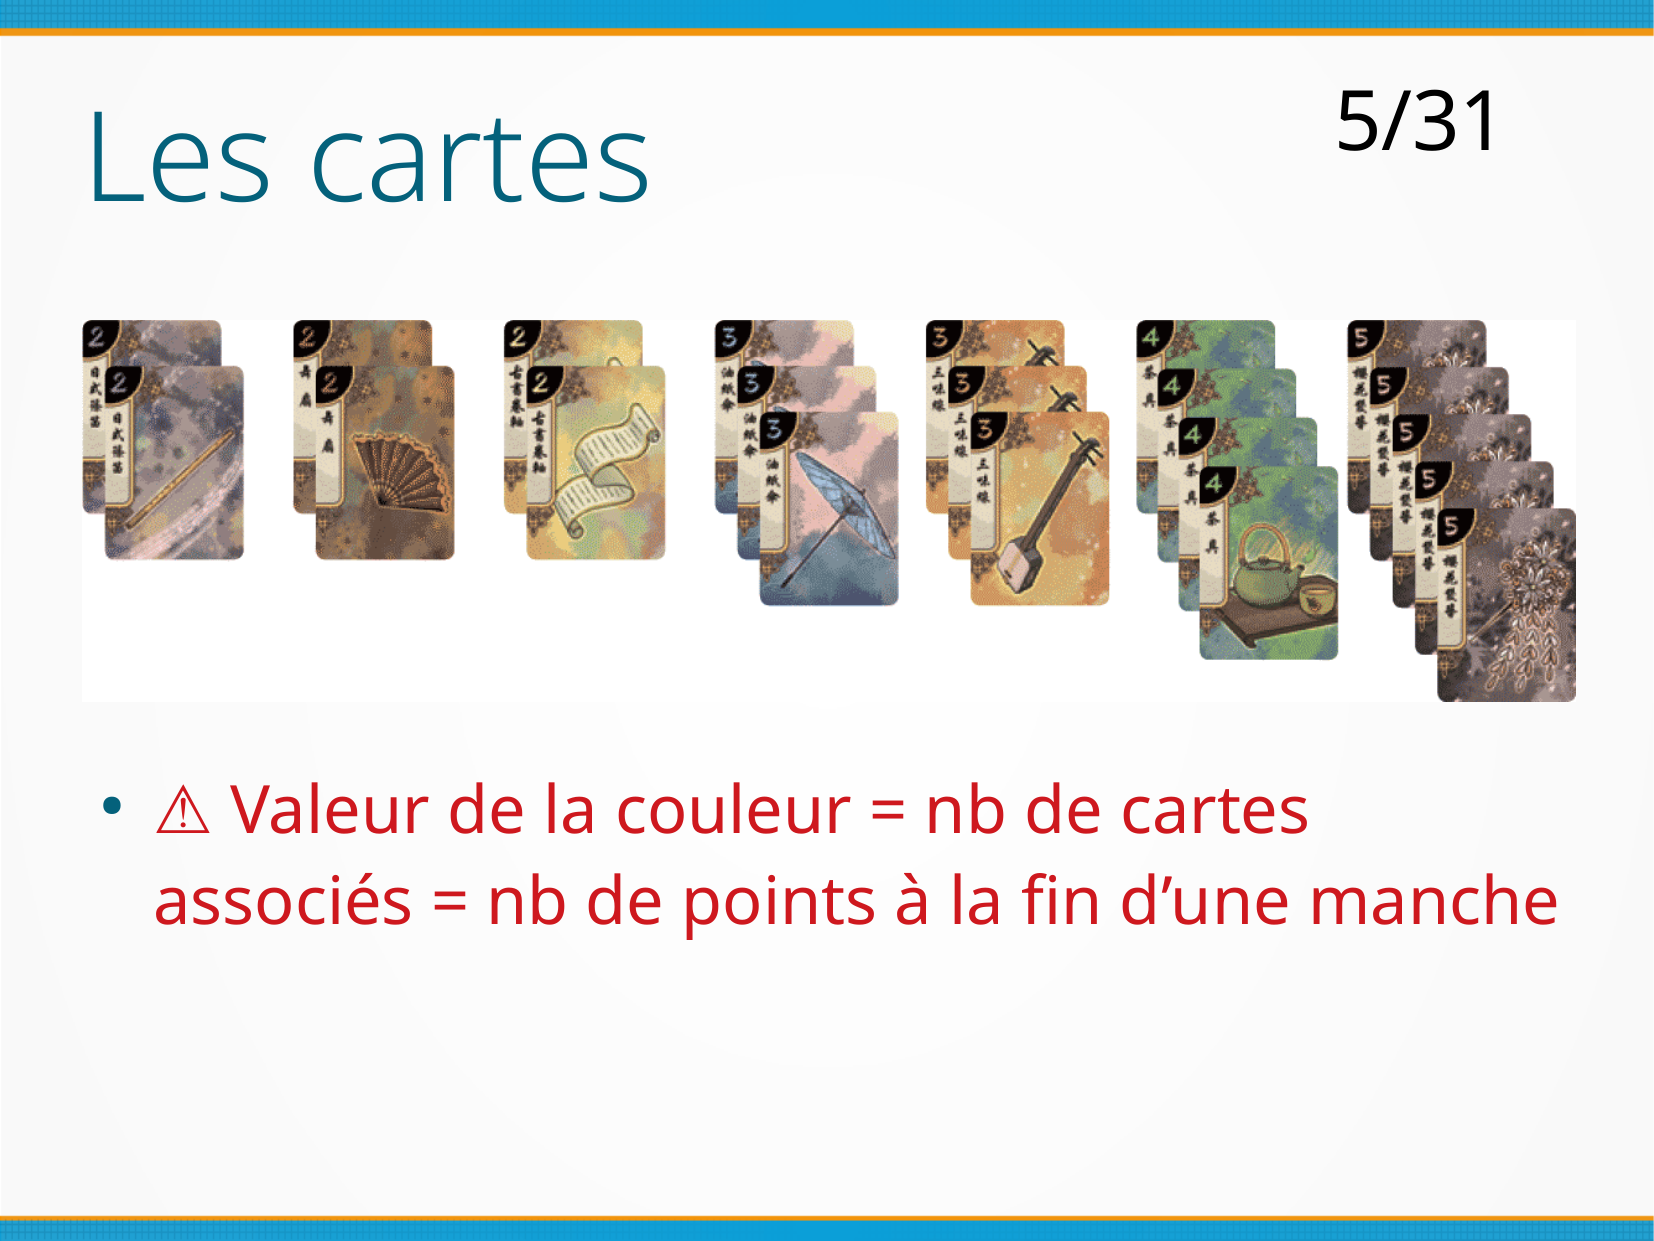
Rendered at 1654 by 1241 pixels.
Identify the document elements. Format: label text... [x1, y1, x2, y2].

list ⚠ Valeur de la couleur = nb de cartes associés = nb de points à la fin d’une manche [82, 762, 1576, 1185]
title Les cartes [82, 49, 1571, 257]
text_box <numéro>/31 [1357, 35, 1654, 201]
picture [0, 0, 1654, 1241]
